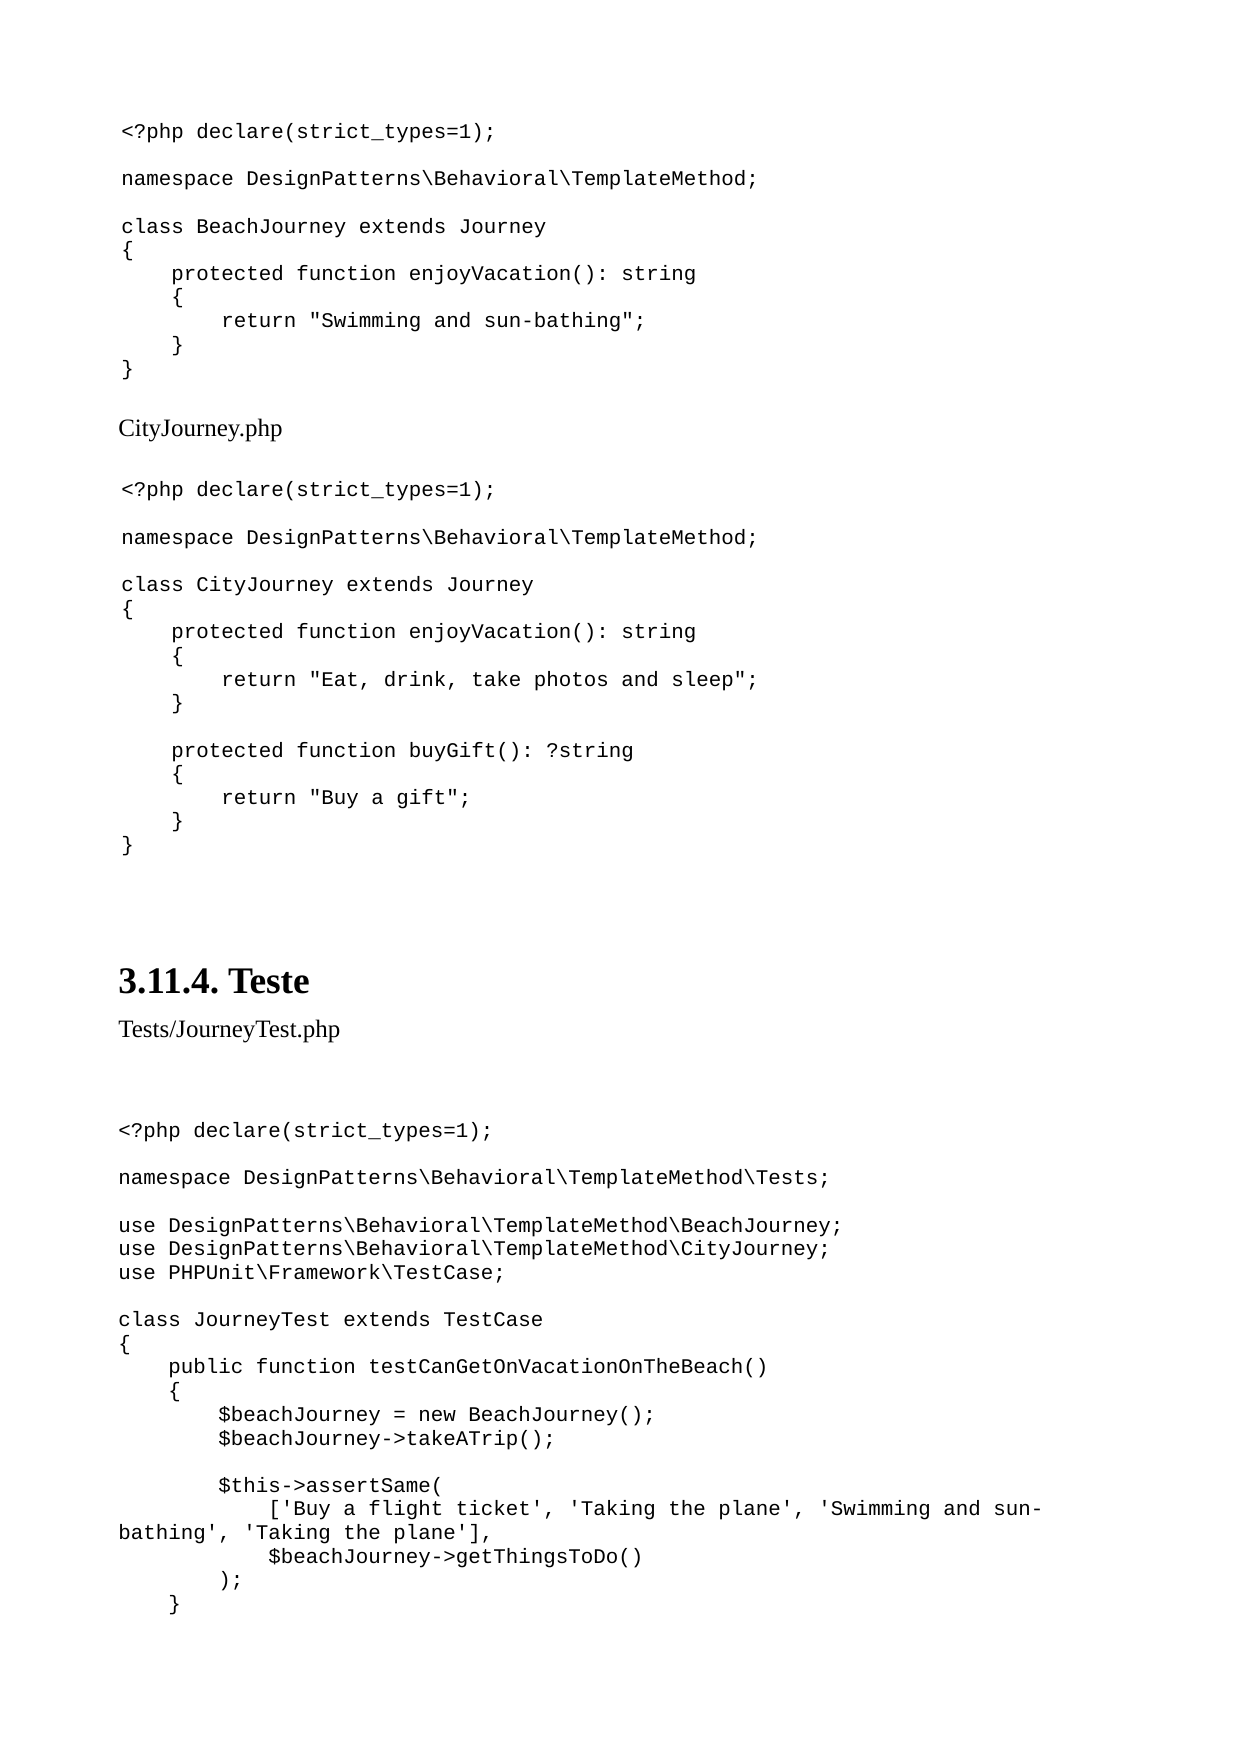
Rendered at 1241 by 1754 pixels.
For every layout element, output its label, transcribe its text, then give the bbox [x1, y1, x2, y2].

text CityJourney.php [118, 413, 1122, 442]
text ); [118, 1569, 1122, 1593]
table_header <?php declare(strict_types=1); namespace DesignPatterns\Behavioral\TemplateMethod; class CityJourney extends Journey { protected function enjoyVacation(): string { return "Eat, drink, take photos and sleep"; } protected function buyGift(): ?string { return "Buy a gift"; } } [118, 477, 773, 890]
text namespace DesignPatterns\Behavioral\TemplateMethod\Tests; [118, 1167, 1122, 1191]
text use DesignPatterns\Behavioral\TemplateMethod\BeachJourney; [118, 1215, 1122, 1238]
subtitle 3.11.4. Teste [118, 959, 1122, 1002]
text use DesignPatterns\Behavioral\TemplateMethod\CityJourney; [118, 1238, 1122, 1262]
table_header <?php declare(strict_types=1); namespace DesignPatterns\Behavioral\TemplateMethod; class BeachJourney extends Journey { protected function enjoyVacation(): string { return "Swimming and sun-bathing"; } } [118, 118, 773, 413]
text <?php declare(strict_types=1); [118, 1120, 1122, 1144]
text { [118, 1380, 1122, 1404]
text $beachJourney->getThingsToDo() [118, 1546, 1122, 1569]
text } [118, 1593, 1122, 1617]
text $this->assertSame( [118, 1475, 1122, 1498]
text { [118, 1333, 1122, 1357]
text $beachJourney = new BeachJourney(); [118, 1404, 1122, 1427]
text public function testCanGetOnVacationOnTheBeach() [118, 1357, 1122, 1380]
text $beachJourney->takeATrip(); [118, 1427, 1122, 1451]
text Tests/JourneyTest.php [118, 1014, 1122, 1043]
text use PHPUnit\Framework\TestCase; [118, 1262, 1122, 1286]
table_header [118, 461, 136, 472]
text class JourneyTest extends TestCase [118, 1309, 1122, 1333]
table_header [118, 1062, 136, 1072]
text ['Buy a flight ticket', 'Taking the plane', 'Swimming and sun-bathing', 'Taking the plane'], [118, 1498, 1122, 1546]
